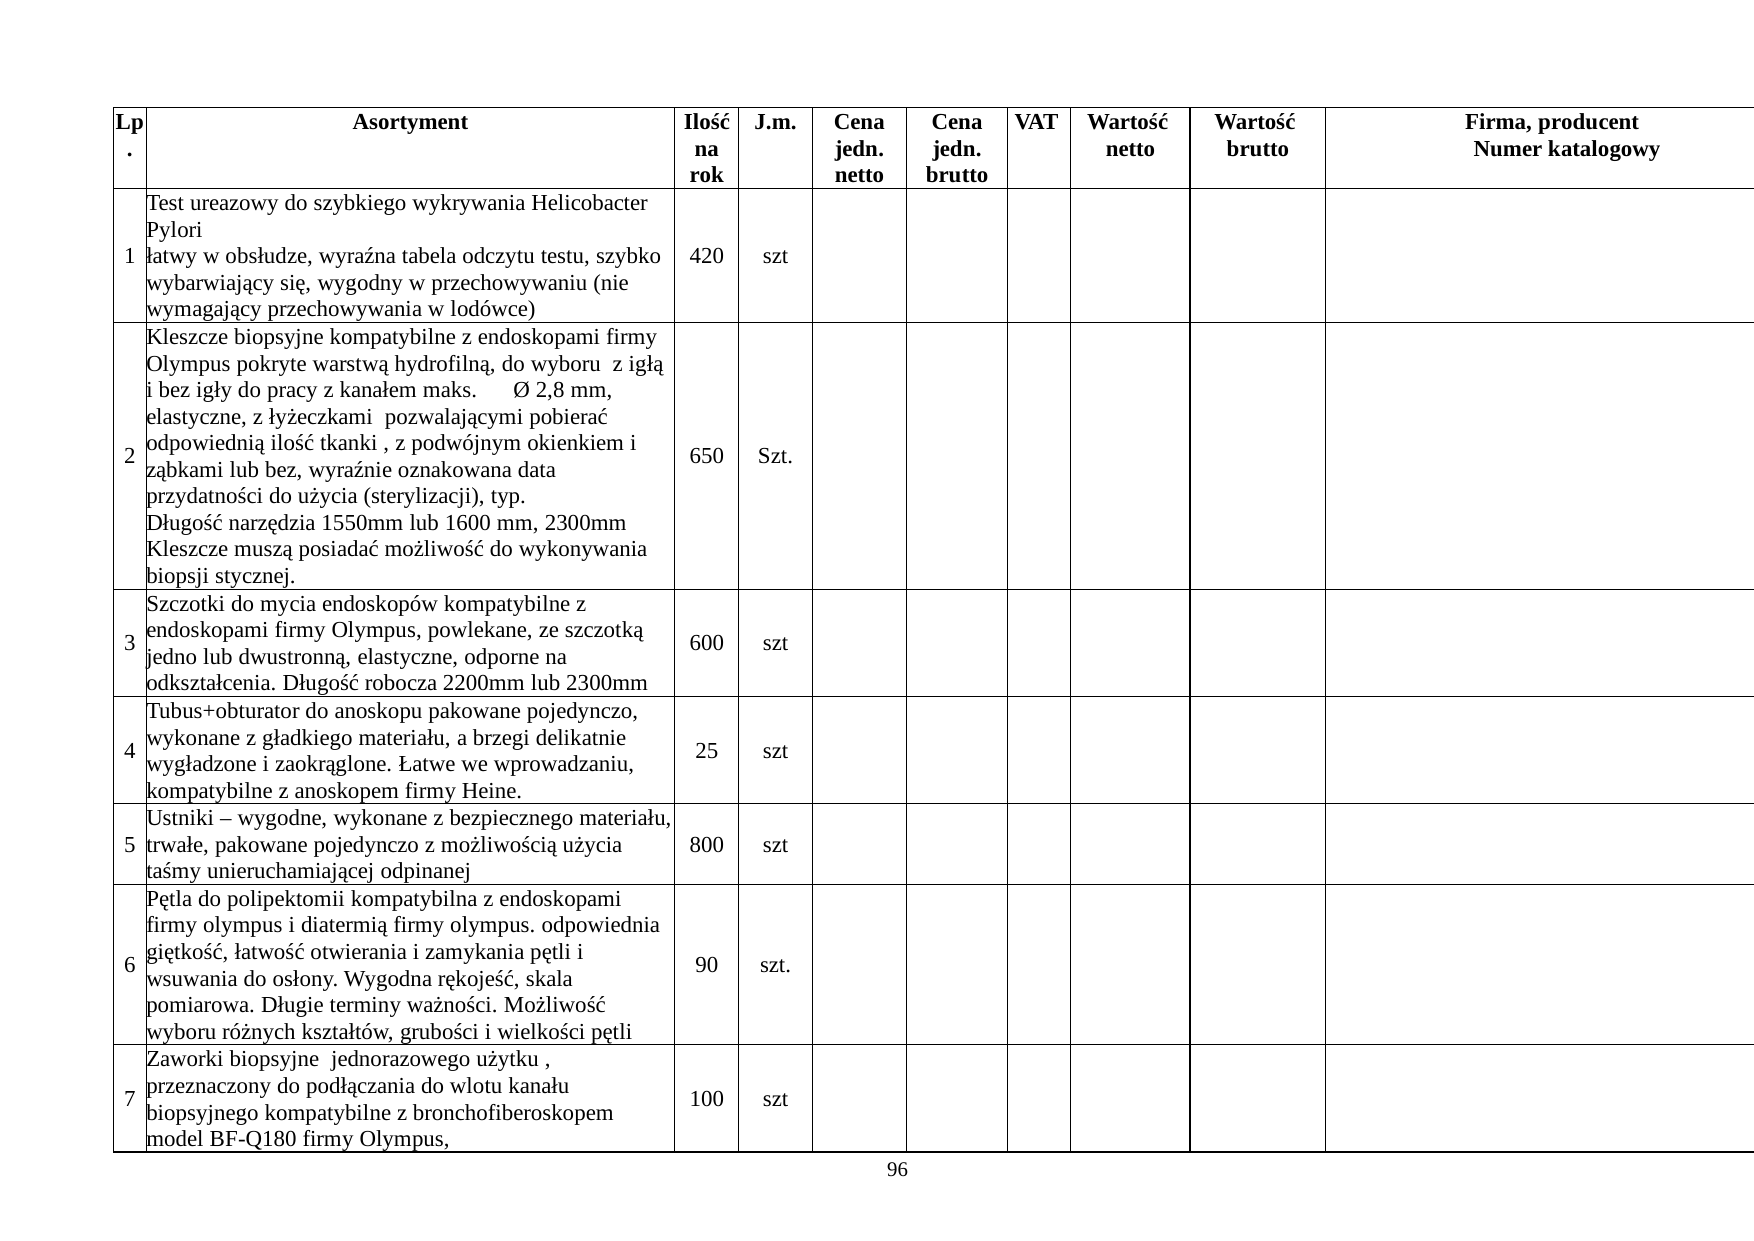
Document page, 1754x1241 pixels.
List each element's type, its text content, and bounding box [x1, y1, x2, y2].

table_cell [1326, 590, 1754, 696]
table_cell Kleszcze biopsyjne kompatybilne z endoskopami firmy Olympus pokryte warstwą hydrofilną, do wyboru z igłą i bez igły do pracy z kanałem maks. Ø 2,8 mm, elastyczne, z łyżeczkami pozwalającymi pobierać odpowiednią ilość tkanki , z podwójnym okienkiem i ząbkami lub bez, wyraźnie oznakowana data przydatności do użycia (sterylizacji), typ. Długość narzędzia 1550mm lub 1600 mm, 2300mm Kleszcze muszą posiadać możliwość do wykonywania biopsji stycznej. [147, 323, 674, 588]
table_header Cena jedn. netto [813, 108, 906, 188]
table_cell Szczotki do mycia endoskopów kompatybilne z endoskopami firmy Olympus, powlekane, ze szczotką jedno lub dwustronną, elastyczne, odporne na odkształcenia. Długość robocza 2200mm lub 2300mm [147, 590, 674, 696]
table_header Wartość netto [1071, 108, 1189, 188]
table_cell [907, 189, 1007, 322]
table_cell 600 [675, 590, 738, 696]
table_cell [1071, 590, 1189, 696]
table_cell szt [739, 189, 812, 322]
table_cell [1008, 590, 1070, 696]
table_cell [813, 697, 906, 803]
table_cell 6 [114, 885, 146, 1044]
table_header Lp. [114, 108, 146, 188]
table_header VAT [1008, 108, 1070, 188]
table_cell [1008, 697, 1070, 803]
table_cell [907, 590, 1007, 696]
table_cell 1 [114, 189, 146, 322]
table_cell 100 [675, 1045, 738, 1151]
table_cell [813, 804, 906, 884]
table_cell [1071, 1045, 1189, 1151]
table_cell szt [739, 1045, 812, 1151]
table_cell 800 [675, 804, 738, 884]
table_cell [1326, 323, 1754, 588]
table_cell [1071, 697, 1189, 803]
table_cell [1008, 189, 1070, 322]
table_cell [813, 590, 906, 696]
table_header Firma, producent Numer katalogowy [1326, 108, 1754, 188]
table_cell [1191, 804, 1325, 884]
table_cell szt [739, 590, 812, 696]
table_cell Szt. [739, 323, 812, 588]
table_cell 25 [675, 697, 738, 803]
table_cell [907, 323, 1007, 588]
table_cell 90 [675, 885, 738, 1044]
table_cell [813, 885, 906, 1044]
table_header Ilość na rok [675, 108, 738, 188]
table_cell 4 [114, 697, 146, 803]
table_cell szt [739, 697, 812, 803]
table_cell [813, 323, 906, 588]
table_cell [1008, 1045, 1070, 1151]
table_cell [1008, 804, 1070, 884]
table_cell 5 [114, 804, 146, 884]
table_cell Zaworki biopsyjne jednorazowego użytku , przeznaczony do podłączania do wlotu kanału biopsyjnego kompatybilne z bronchofiberoskopem model BF-Q180 firmy Olympus, [147, 1045, 674, 1151]
table_header Wartość brutto [1191, 108, 1325, 188]
table_cell [1326, 189, 1754, 322]
table_cell [1326, 697, 1754, 803]
table_cell [1326, 804, 1754, 884]
table_cell [1191, 189, 1325, 322]
table_cell Ustniki – wygodne, wykonane z bezpiecznego materiału, trwałe, pakowane pojedynczo z możliwością użycia taśmy unieruchamiającej odpinanej [147, 804, 674, 884]
table_cell [1191, 323, 1325, 588]
table_cell [813, 189, 906, 322]
table_header Asortyment [147, 108, 674, 188]
table_cell [907, 885, 1007, 1044]
table_cell szt. [739, 885, 812, 1044]
table_cell Pętla do polipektomii kompatybilna z endoskopami firmy olympus i diatermią firmy olympus. odpowiednia giętkość, łatwość otwierania i zamykania pętli i wsuwania do osłony. Wygodna rękojeść, skala pomiarowa. Długie terminy ważności. Możliwość wyboru różnych kształtów, grubości i wielkości pętli [147, 885, 674, 1044]
table_cell [813, 1045, 906, 1151]
table_cell 2 [114, 323, 146, 588]
table_cell [1326, 885, 1754, 1044]
table_cell [1071, 189, 1189, 322]
table_cell [1191, 1045, 1325, 1151]
table_cell [1191, 590, 1325, 696]
table_cell [1071, 804, 1189, 884]
table_cell Test ureazowy do szybkiego wykrywania Helicobacter Pylori łatwy w obsłudze, wyraźna tabela odczytu testu, szybko wybarwiający się, wygodny w przechowywaniu (nie wymagający przechowywania w lodówce) [147, 189, 674, 322]
table_header J.m. [739, 108, 812, 188]
table_cell [1326, 1045, 1754, 1151]
table_cell [907, 697, 1007, 803]
table_cell [1008, 323, 1070, 588]
table_cell [1191, 885, 1325, 1044]
table_cell Tubus+obturator do anoskopu pakowane pojedynczo, wykonane z gładkiego materiału, a brzegi delikatnie wygładzone i zaokrąglone. Łatwe we wprowadzaniu, kompatybilne z anoskopem firmy Heine. [147, 697, 674, 803]
table_cell 3 [114, 590, 146, 696]
table_cell [1071, 885, 1189, 1044]
table_cell 650 [675, 323, 738, 588]
table_cell 420 [675, 189, 738, 322]
table_cell [1008, 885, 1070, 1044]
table_header Cena jedn. brutto [907, 108, 1007, 188]
table_cell [1191, 697, 1325, 803]
table_cell 7 [114, 1045, 146, 1151]
table_cell [907, 804, 1007, 884]
table_cell [907, 1045, 1007, 1151]
table_cell [1071, 323, 1189, 588]
table_cell szt [739, 804, 812, 884]
